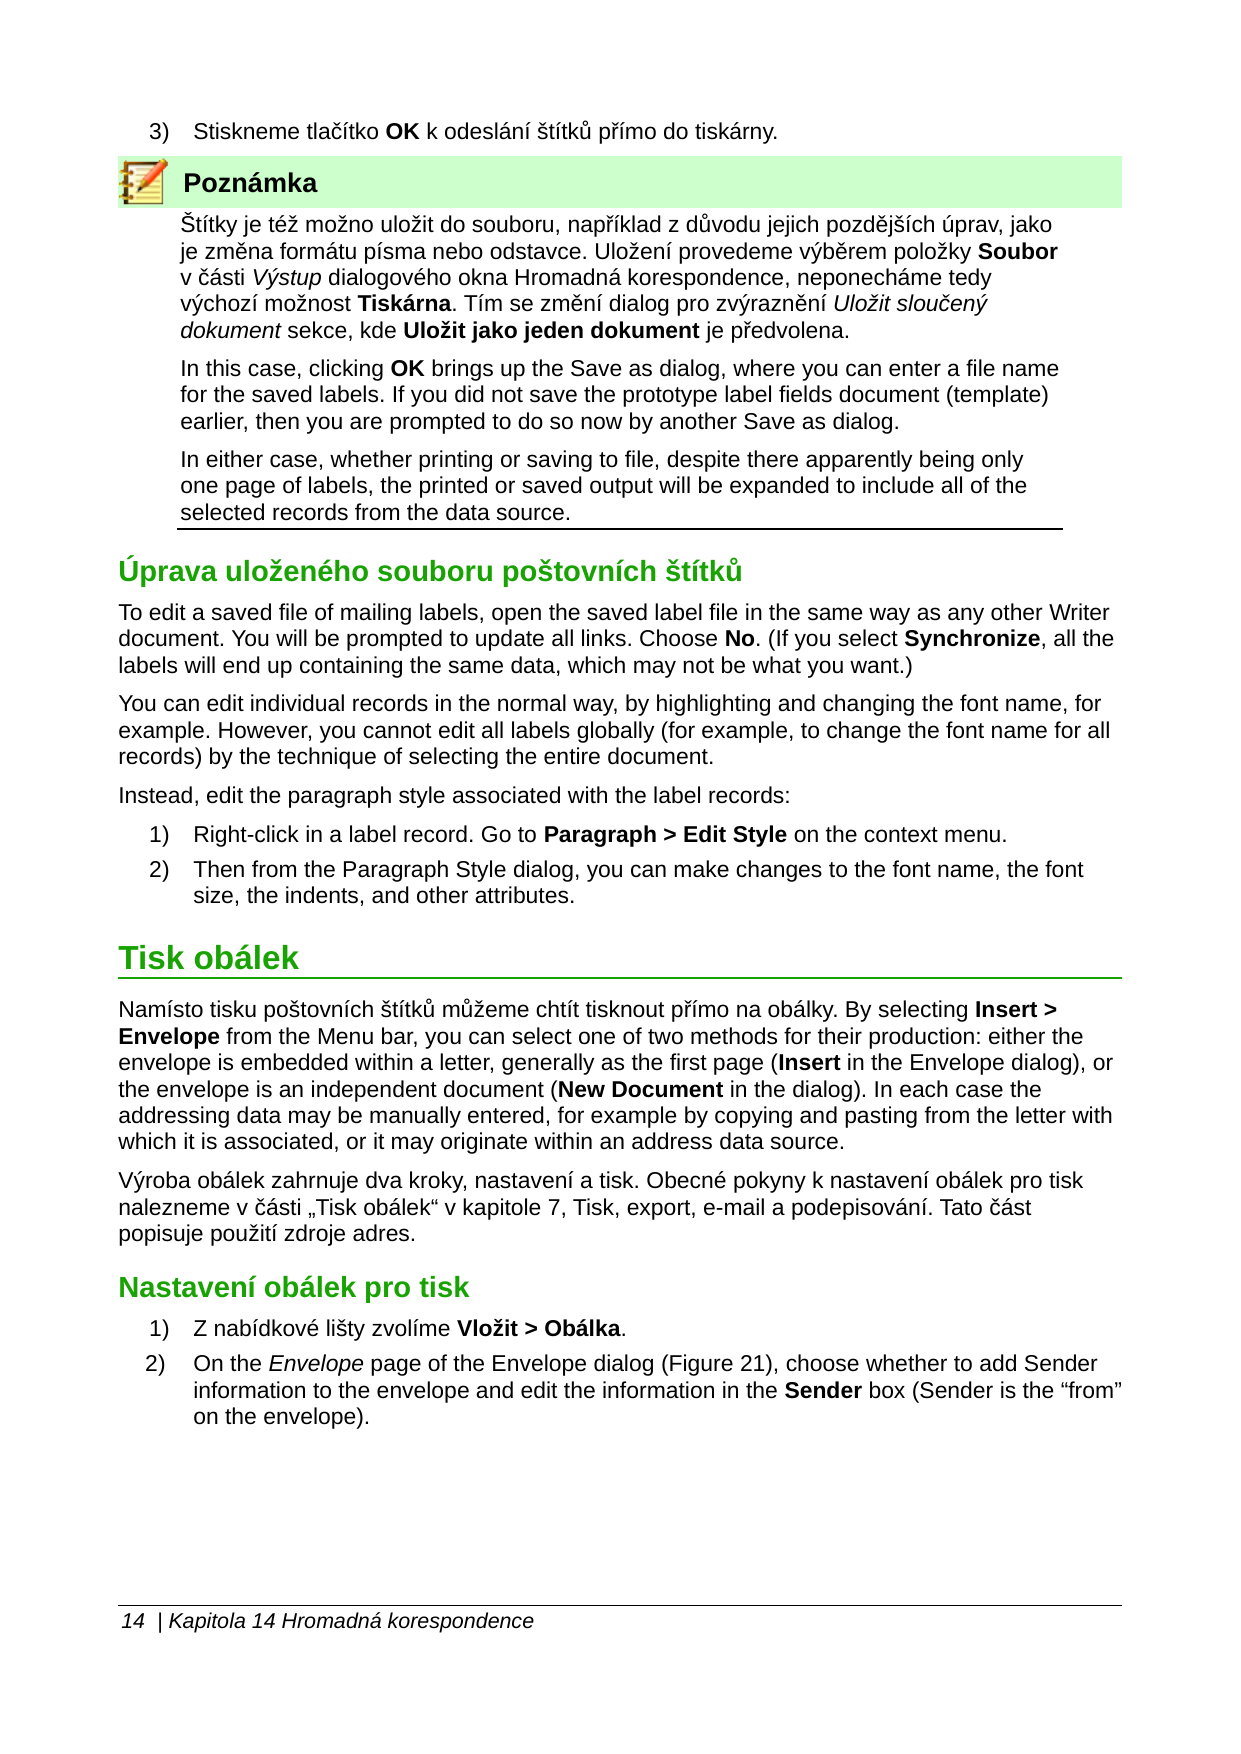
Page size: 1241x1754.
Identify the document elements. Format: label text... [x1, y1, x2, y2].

text Instead, edit the paragraph style associated with the label records: [118, 782, 1122, 808]
list On the Envelope page of the Envelope dialog (Figure 21), choose whether to add Sender information to the envelope and edit the information in the Sender box (Sender is the “from” on the envelope). [165, 1350, 1122, 1429]
subtitle Tisk obálek [118, 938, 1122, 977]
subtitle Nastavení obálek pro tisk [118, 1270, 1122, 1303]
list Stiskneme tlačítko OK k odeslání štítků přímo do tiskárny. [169, 118, 1122, 144]
picture [119, 157, 170, 208]
text Namísto tisku poštovních štítků můžeme chtít tisknout přímo na obálky. By selecting Insert > Envelope from the Menu bar, you can select one of two methods for their production: either the envelope is embedded within a letter, generally as the first page (Insert in the Envelope dialog), or the envelope is an independent document (New Document in the dialog). In each case the addressing data may be manually entered, for example by copying and pasting from the letter with which it is associated, or it may originate within an address data source. [118, 996, 1122, 1154]
text You can edit individual records in the normal way, by highlighting and changing the font name, for example. However, you cannot edit all labels globally (for example, to change the font name for all records) by the technique of selecting the entire document. [118, 690, 1122, 769]
list Z nabídkové lišty zvolíme Vložit > Obálka. [169, 1315, 1122, 1341]
text To edit a saved file of mailing labels, open the saved label file in the same way as any other Writer document. You will be prompted to update all links. Choose No. (If you select Synchronize, all the labels will end up containing the same data, which may not be what you want.) [118, 599, 1122, 678]
text In this case, clicking OK brings up the Save as dialog, where you can enter a file name for the saved labels. If you did not save the prototype label fields document (template) earlier, then you are prompted to do so now by another Save as dialog. [177, 352, 1063, 434]
text Výroba obálek zahrnuje dva kroky, nastavení a tisk. Obecné pokyny k nastavení obálek pro tisk nalezneme v části „Tisk obálek“ v kapitole 7, Tisk, export, e-mail a podepisování. Tato část popisuje použití zdroje adres. [118, 1167, 1122, 1246]
text Štítky je též možno uložit do souboru, například z důvodu jejich pozdějších úprav, jako je změna formátu písma nebo odstavce. Uložení provedeme výběrem položky Soubor v části Výstup dialogového okna Hromadná korespondence, neponecháme tedy výchozí možnost Tiskárna. Tím se změní dialog pro zvýraznění Uložit sloučený dokument sekce, kde Uložit jako jeden dokument je předvolena. [177, 208, 1063, 343]
subtitle Úprava uloženého souboru poštovních štítků [118, 553, 1122, 587]
list Right-click in a label record. Go to Paragraph > Edit Style on the context menu. [169, 821, 1122, 847]
list Then from the Paragraph Style dialog, you can make changes to the font name, the font size, the indents, and other attributes. [169, 856, 1122, 909]
subtitle Poznámka [118, 156, 1122, 208]
text In either case, whether printing or saving to file, despite there apparently being only one page of labels, the printed or saved output will be expanded to include all of the selected records from the data source. [177, 443, 1063, 528]
